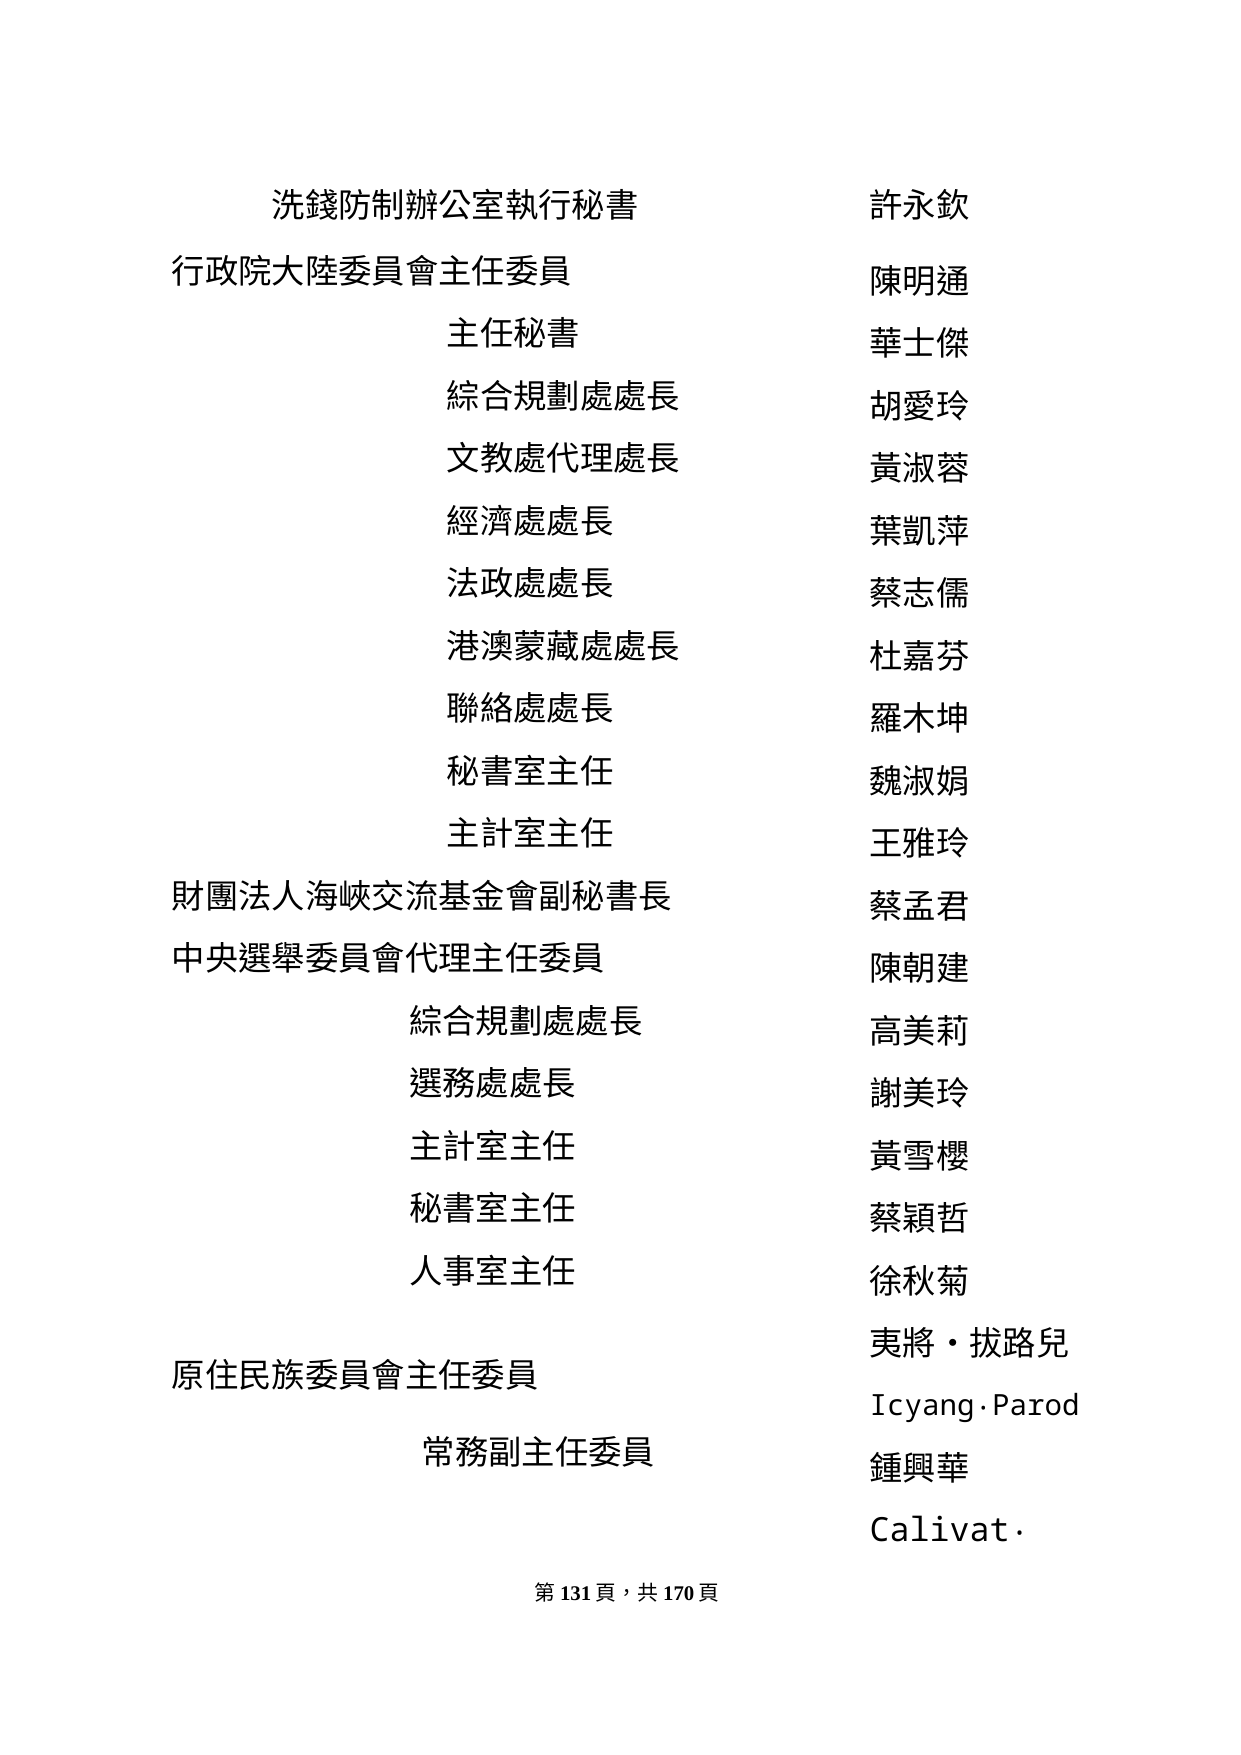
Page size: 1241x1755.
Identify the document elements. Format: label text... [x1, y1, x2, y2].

table_cell 聯絡處處長 [160, 675, 829, 737]
table_cell 主任秘書 [160, 300, 829, 362]
table_cell 胡愛玲 [858, 362, 1093, 424]
table_cell 葉凱萍 [858, 487, 1093, 549]
table_cell [829, 425, 858, 487]
table_cell 文教處代理處長 [160, 425, 829, 487]
table_cell 經濟處處長 [160, 487, 829, 549]
table_cell 杜嘉芬 [858, 612, 1093, 674]
table_cell [829, 675, 858, 737]
table_cell 夷將‧拔路兒 Icyang‧Parod [858, 1300, 1093, 1424]
table_cell 中央選舉委員會代理主任委員 [160, 925, 829, 987]
table_cell [829, 1050, 858, 1112]
table_cell 華士傑 [858, 300, 1093, 362]
table_cell [829, 1112, 858, 1174]
table_cell 主計室主任 [160, 800, 829, 862]
table_cell 黃雪櫻 [858, 1112, 1093, 1174]
table_cell 綜合規劃處處長 [160, 362, 829, 424]
table_cell [829, 1237, 858, 1299]
table_cell 秘書室主任 [160, 1175, 829, 1237]
table_cell 行政院大陸委員會主任委員 [160, 237, 829, 299]
table_cell 秘書室主任 [160, 737, 829, 799]
table_cell 綜合規劃處處長 [160, 987, 829, 1049]
table_cell [829, 362, 858, 424]
table_cell [829, 737, 858, 799]
table_cell [829, 550, 858, 612]
table_cell [829, 487, 858, 549]
table_cell [829, 987, 858, 1049]
table_cell 蔡孟君 [858, 862, 1093, 924]
table_cell 人事室主任 [160, 1237, 829, 1299]
table_cell [829, 175, 858, 237]
table_cell [829, 800, 858, 862]
table_cell 王雅玲 [858, 800, 1093, 862]
table_cell [829, 300, 858, 362]
table_cell 常務副主任委員 [160, 1425, 829, 1549]
table_cell 財團法人海峽交流基金會副秘書長 [160, 862, 829, 924]
table_cell [829, 1425, 858, 1549]
table_cell 蔡志儒 [858, 550, 1093, 612]
table_cell 港澳蒙藏處處長 [160, 612, 829, 674]
table_cell 原住民族委員會主任委員 [160, 1300, 829, 1424]
table_cell [829, 925, 858, 987]
table_cell 羅木坤 [858, 675, 1093, 737]
table_cell [829, 862, 858, 924]
table_cell 謝美玲 [858, 1050, 1093, 1112]
table_cell 法政處處長 [160, 550, 829, 612]
table_cell 蔡穎哲 [858, 1175, 1093, 1237]
table_cell 高美莉 [858, 987, 1093, 1049]
table_cell 黃淑蓉 [858, 425, 1093, 487]
table_cell 主計室主任 [160, 1112, 829, 1174]
table_cell 鍾興華 Calivat‧ [858, 1425, 1093, 1549]
table_cell 選務處處長 [160, 1050, 829, 1112]
table_cell 洗錢防制辦公室執行秘書 [160, 175, 829, 237]
table_cell 陳朝建 [858, 925, 1093, 987]
table_cell 陳明通 [858, 237, 1093, 299]
table_cell [829, 1300, 858, 1424]
table_cell 許永欽 [858, 175, 1093, 237]
table_cell [829, 612, 858, 674]
table_cell 徐秋菊 [858, 1237, 1093, 1299]
table_cell 魏淑娟 [858, 737, 1093, 799]
table_cell [829, 1175, 858, 1237]
table_cell [829, 237, 858, 299]
